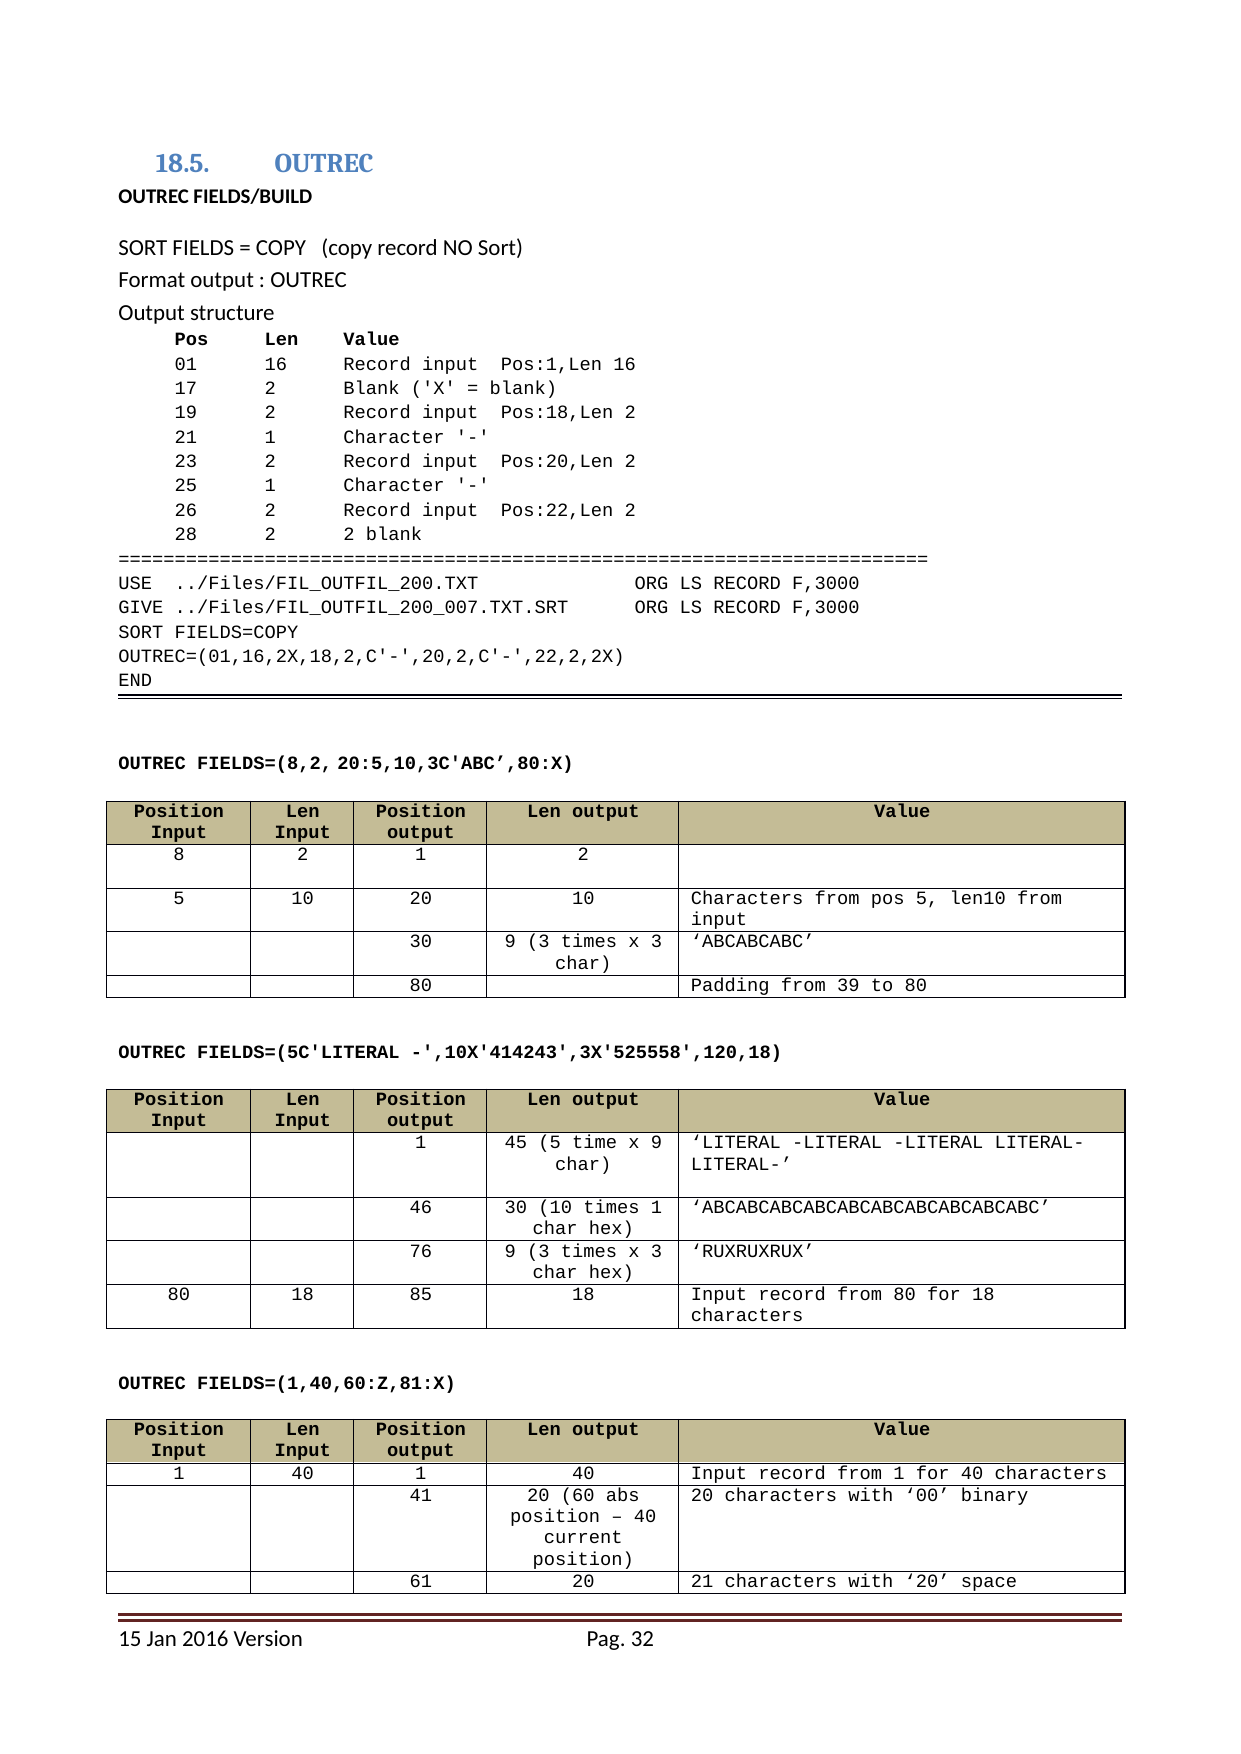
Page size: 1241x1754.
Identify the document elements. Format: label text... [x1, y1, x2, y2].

table_cell [107, 1486, 250, 1571]
table_cell 80 [107, 1285, 250, 1327]
table_header Value [679, 1420, 1124, 1462]
table_cell 18 [251, 1285, 353, 1327]
table_cell [251, 1241, 353, 1284]
table_cell 1 [107, 1464, 250, 1485]
table_cell Characters from pos 5, len10 from input [679, 889, 1124, 931]
table_header Position output [354, 802, 486, 844]
table_cell 85 [354, 1285, 486, 1327]
table_cell 40 [487, 1464, 678, 1485]
table_cell Input record from 80 for 18 characters [679, 1285, 1124, 1327]
table_header Len output [487, 1420, 678, 1462]
table_cell 2 [251, 845, 353, 888]
table_cell [251, 1198, 353, 1240]
table_cell 20 [354, 889, 486, 931]
table_header Value [679, 1090, 1124, 1132]
table_cell 10 [487, 889, 678, 931]
table_cell [679, 845, 1124, 888]
table_cell Input record from 1 for 40 characters [679, 1464, 1124, 1485]
text OUTREC FIELDS=(1,40,60:Z,81:X) [118, 1374, 1122, 1395]
text SORT FIELDS = COPY (copy record NO Sort) [118, 233, 1122, 261]
table_cell [107, 1198, 250, 1240]
table_cell 5 [107, 889, 250, 931]
table_cell [251, 1133, 353, 1197]
text SORT FIELDS=COPY [118, 622, 1122, 644]
table_cell 46 [354, 1198, 486, 1240]
table_cell 9 (3 times x 3 char hex) [487, 1241, 678, 1284]
table_cell ‘ABCABCABCABCABCABCABCABCABCABC’ [679, 1198, 1124, 1240]
text 17 2 Blank ('X' = blank) [118, 379, 1122, 400]
table_header Len Input [251, 1090, 353, 1132]
text 01 16 Record input Pos:1,Len 16 [118, 354, 1122, 376]
table_cell 41 [354, 1486, 486, 1571]
list OUTREC [156, 148, 1122, 179]
table_cell [251, 1572, 353, 1593]
table_header Len output [487, 802, 678, 844]
table_cell 20 [487, 1572, 678, 1593]
text 21 1 Character '-' [118, 427, 1122, 449]
text OUTREC FIELDS=(8,2, 20:5,10,3C'ABC’,80:X) [118, 747, 1122, 776]
table_cell Padding from 39 to 80 [679, 976, 1124, 997]
text USE ../Files/FIL_OUTFIL_200.TXT ORG LS RECORD F,3000 [118, 574, 1122, 595]
text 19 2 Record input Pos:18,Len 2 [118, 403, 1122, 424]
text 28 2 2 blank [118, 525, 1122, 546]
table_cell 20 (60 abs position – 40 current position) [487, 1486, 678, 1571]
table_cell ‘RUXRUXRUX’ [679, 1241, 1124, 1284]
table_header Position output [354, 1090, 486, 1132]
table_cell 76 [354, 1241, 486, 1284]
text OUTREC=(01,16,2X,18,2,C'-',20,2,C'-',22,2,2X) [118, 647, 1122, 668]
table_cell 45 (5 time x 9 char) [487, 1133, 678, 1197]
table_cell 61 [354, 1572, 486, 1593]
table_cell [107, 1241, 250, 1284]
text END [118, 671, 1122, 694]
table_cell [251, 932, 353, 975]
table_cell 40 [251, 1464, 353, 1485]
table_cell [107, 1133, 250, 1197]
table_cell 18 [487, 1285, 678, 1327]
text Output structure [118, 298, 1122, 326]
table_header Position Input [107, 802, 250, 844]
text GIVE ../Files/FIL_OUTFIL_200_007.TXT.SRT ORG LS RECORD F,3000 [118, 598, 1122, 619]
table_cell 1 [354, 1133, 486, 1197]
table_cell [487, 976, 678, 997]
table_cell [251, 976, 353, 997]
table_cell 10 [251, 889, 353, 931]
table_cell 1 [354, 845, 486, 888]
table_header Value [679, 802, 1124, 844]
table_cell 30 (10 times 1 char hex) [487, 1198, 678, 1240]
table_cell 21 characters with ‘20’ space [679, 1572, 1124, 1593]
table_header Position Input [107, 1420, 250, 1462]
table_cell 1 [354, 1464, 486, 1485]
table_cell 2 [487, 845, 678, 888]
text 25 1 Character '-' [118, 476, 1122, 497]
text 23 2 Record input Pos:20,Len 2 [118, 452, 1122, 473]
text OUTREC FIELDS=(5C'LITERAL -',10X'414243',3X'525558',120,18) [118, 1043, 1122, 1064]
text OUTREC FIELDS/BUILD [118, 183, 1122, 209]
table_header Len output [487, 1090, 678, 1132]
table_header Len Input [251, 802, 353, 844]
table_cell 30 [354, 932, 486, 975]
table_cell [107, 932, 250, 975]
table_cell [107, 976, 250, 997]
table_header Len Input [251, 1420, 353, 1462]
table_cell ‘LITERAL -LITERAL -LITERAL LITERAL- LITERAL-’ [679, 1133, 1124, 1197]
text Format output : OUTREC [118, 266, 1122, 293]
table_cell 9 (3 times x 3 char) [487, 932, 678, 975]
table_cell 80 [354, 976, 486, 997]
table_cell [107, 1572, 250, 1593]
table_cell [251, 1486, 353, 1571]
text ======================================================================== [118, 549, 1122, 571]
table_cell ‘ABCABCABC’ [679, 932, 1124, 975]
table_cell 20 characters with ‘00’ binary [679, 1486, 1124, 1571]
table_header Position Input [107, 1090, 250, 1132]
table_header Position output [354, 1420, 486, 1462]
text 26 2 Record input Pos:22,Len 2 [118, 501, 1122, 522]
table_cell 8 [107, 845, 250, 888]
text Pos Len Value [118, 330, 1122, 351]
